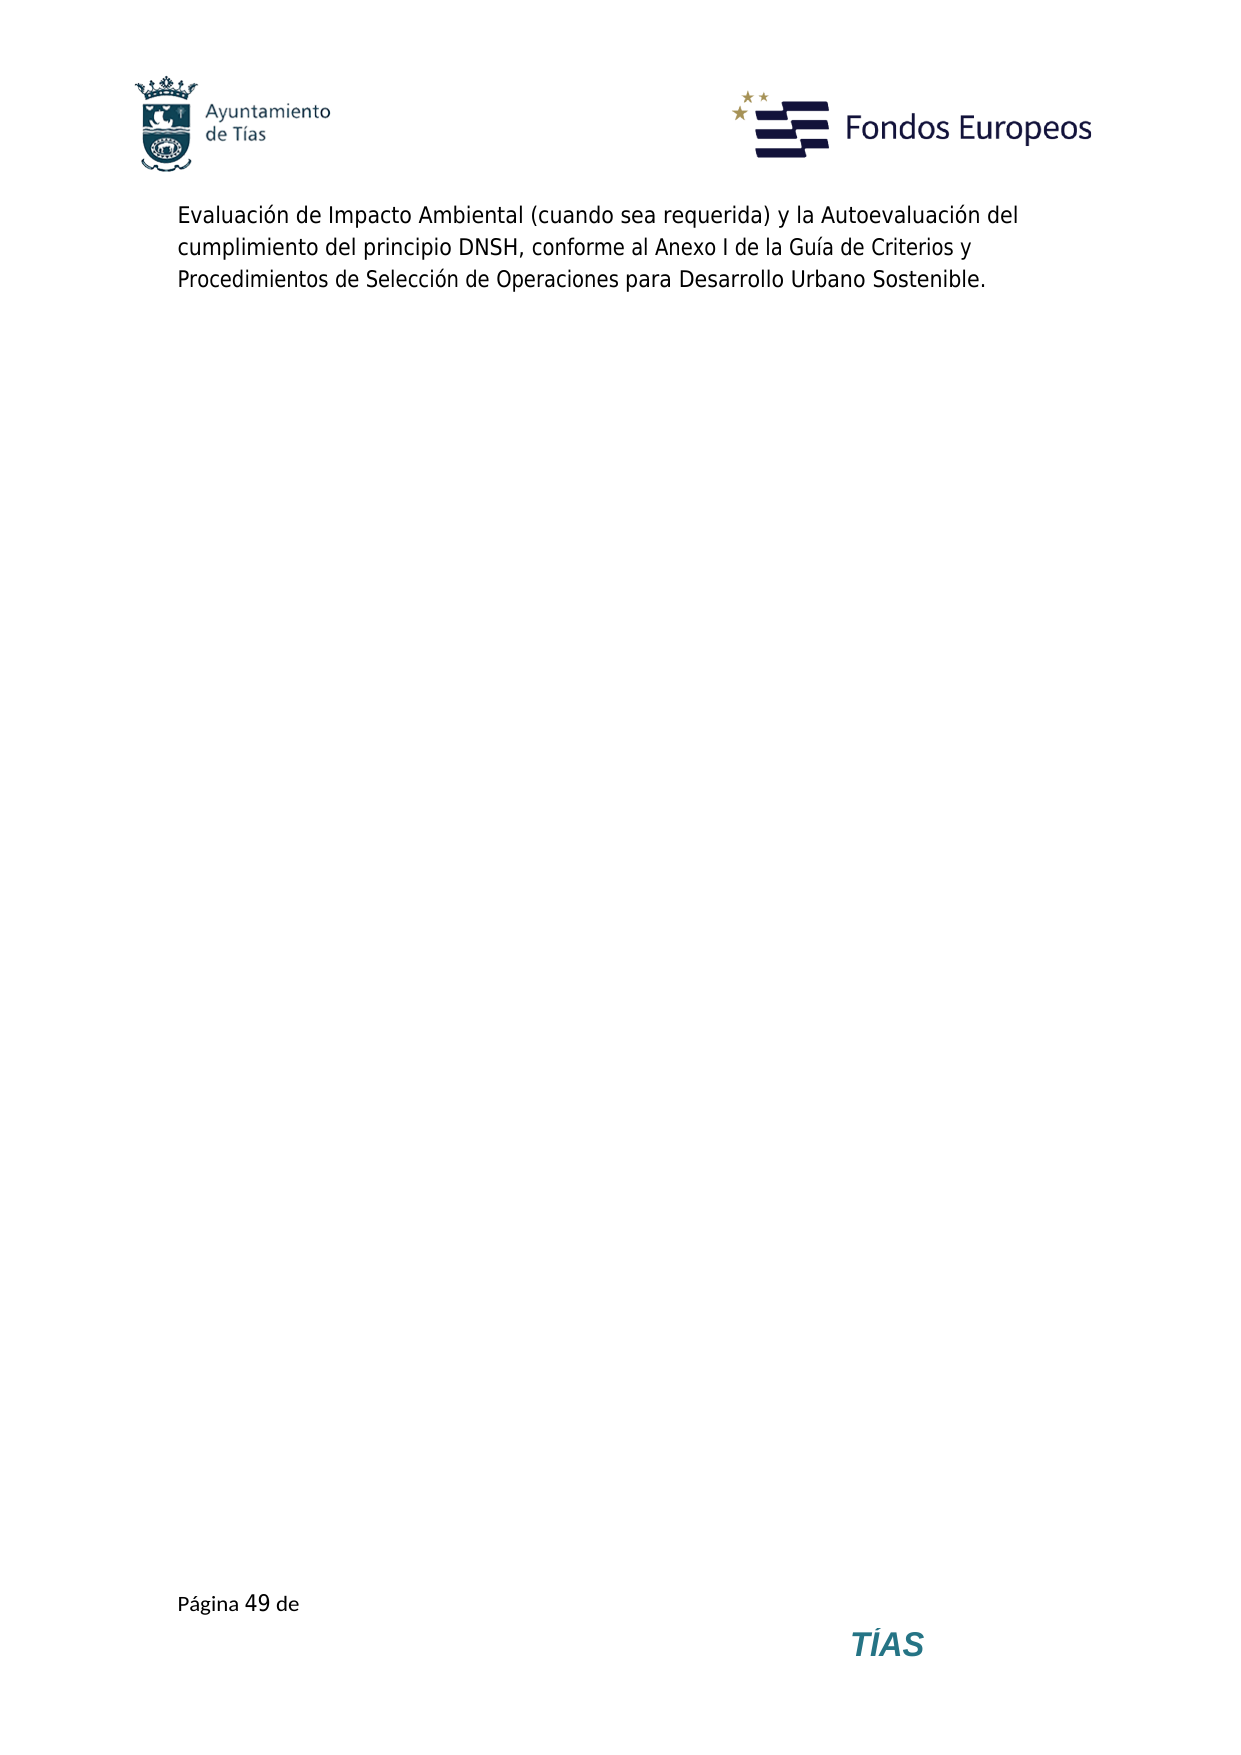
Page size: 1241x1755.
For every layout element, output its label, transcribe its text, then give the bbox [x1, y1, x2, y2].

text Evaluación de Impacto Ambiental (cuando sea requerida) y la Autoevaluación del cumplimiento del principio DNSH, conforme al Anexo I de la Guía de Criterios y Procedimientos de Selección de Operaciones para Desarrollo Urbano Sostenible. [177, 202, 1057, 293]
